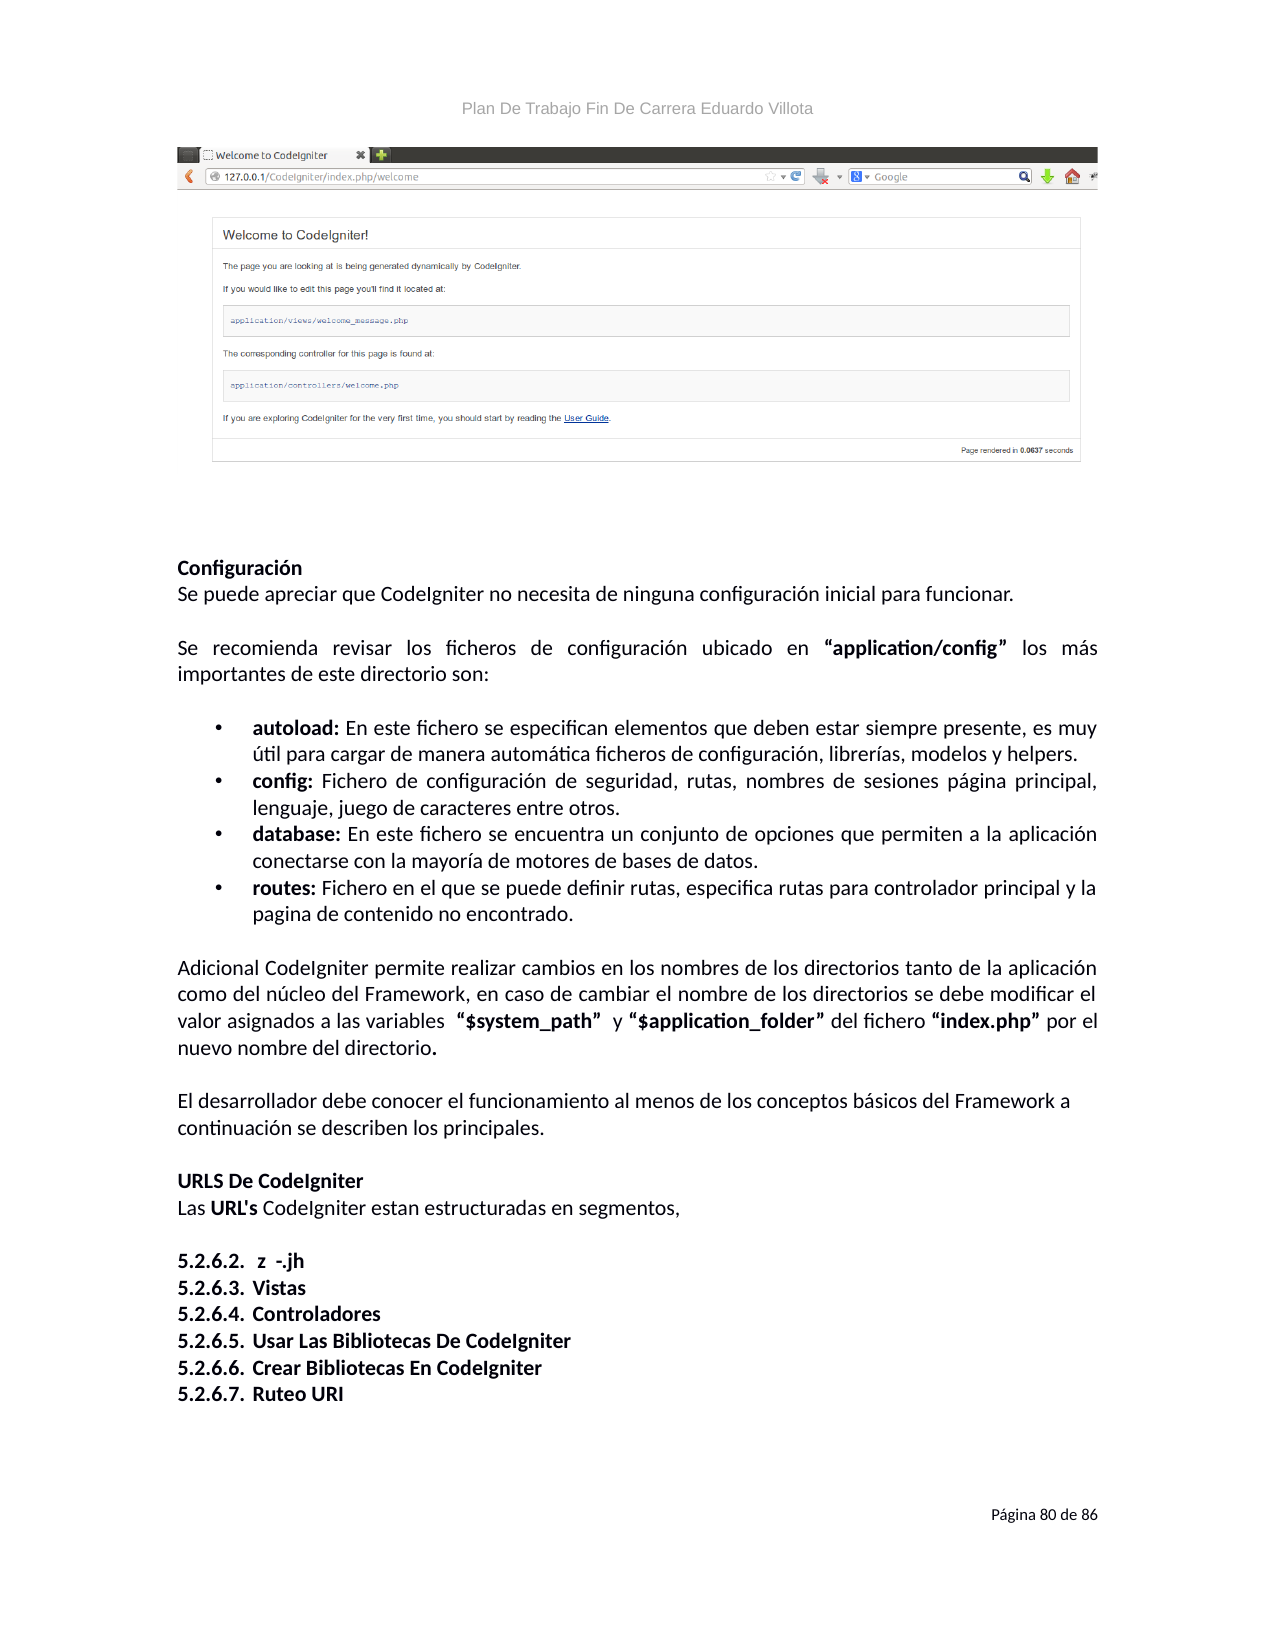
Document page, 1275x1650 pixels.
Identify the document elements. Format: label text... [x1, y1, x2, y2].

text Adicional CodeIgniter permite realizar cambios en los nombres de los directorios tanto de la aplicación como del núcleo del Framework, en caso de cambiar el nombre de los directorios se debe modificar el valor asignados a las variables “$system_path” y “$application_folder” del fichero “index.php” por el nuevo nombre del directorio. [177, 954, 1098, 1060]
list config: Fichero de configuración de seguridad, rutas, nombres de sesiones página principal, lenguaje, juego de caracteres entre otros. [215, 767, 1098, 820]
text 5.2.6.3. Vistas [177, 1274, 1098, 1300]
text 5.2.6.2. z -.jh [177, 1247, 1098, 1274]
text Se recomienda revisar los ficheros de configuración ubicado en “application/config” los más importantes de este directorio son: [177, 634, 1098, 687]
text Las URL's CodeIgniter estan estructuradas en segmentos, [177, 1194, 1098, 1220]
picture [177, 147, 1098, 474]
text Se puede apreciar que CodeIgniter no necesita de ninguna configuración inicial para funcionar. [177, 580, 1098, 607]
text 5.2.6.4. Controladores [177, 1300, 1098, 1327]
text 5.2.6.6. Crear Bibliotecas En CodeIgniter [177, 1354, 1098, 1380]
text URLS De CodeIgniter [177, 1167, 1098, 1194]
list autoload: En este fichero se especifican elementos que deben estar siempre presente, es muy útil para cargar de manera automática ficheros de configuración, librerías, modelos y helpers. [215, 714, 1098, 767]
text 5.2.6.7. Ruteo URI [177, 1380, 1098, 1407]
text El desarrollador debe conocer el funcionamiento al menos de los conceptos básicos del Framework a continuación se describen los principales. [177, 1087, 1098, 1140]
text Configuración [177, 554, 1098, 580]
list routes: Fichero en el que se puede definir rutas, especifica rutas para controlador principal y la pagina de contenido no encontrado. [215, 874, 1098, 927]
text 5.2.6.5. Usar Las Bibliotecas De CodeIgniter [177, 1327, 1098, 1354]
list database: En este fichero se encuentra un conjunto de opciones que permiten a la aplicación conectarse con la mayoría de motores de bases de datos. [215, 820, 1098, 874]
